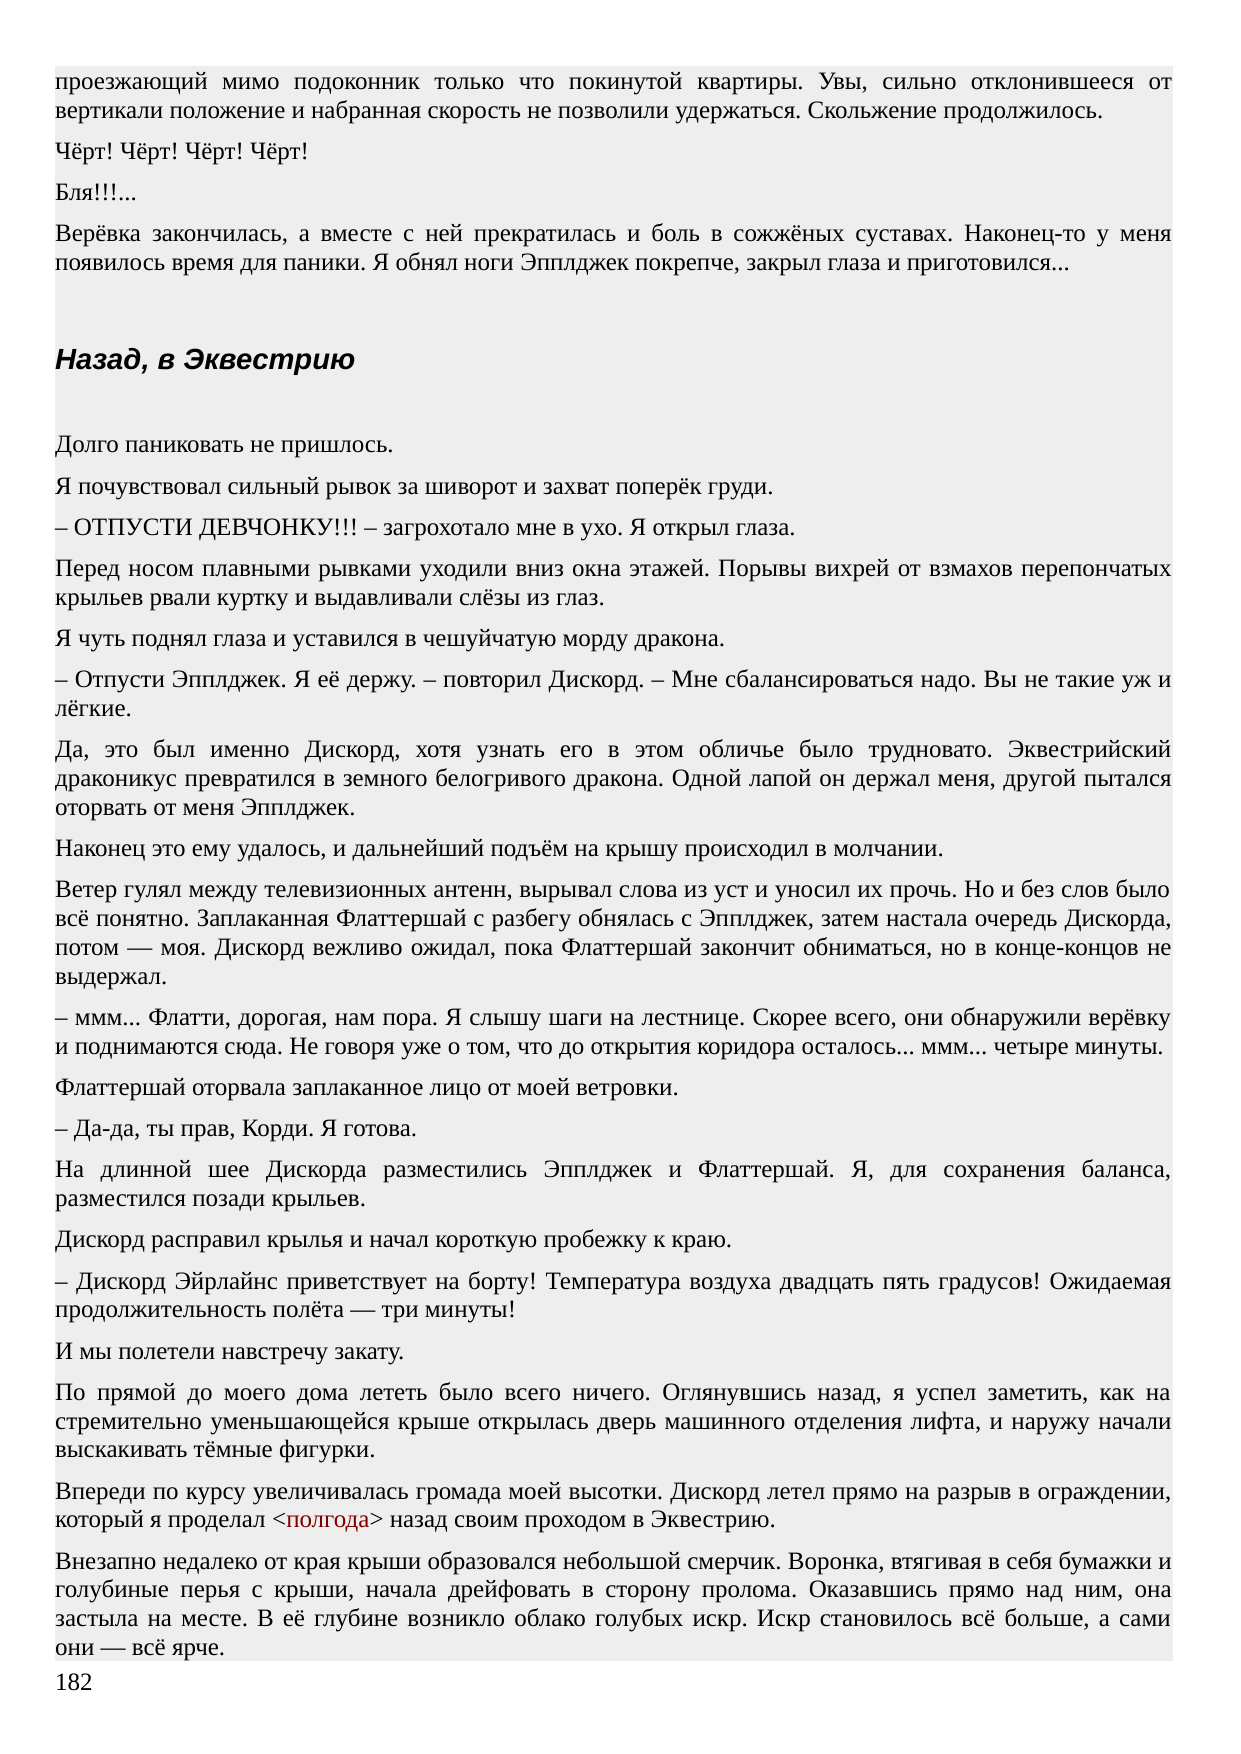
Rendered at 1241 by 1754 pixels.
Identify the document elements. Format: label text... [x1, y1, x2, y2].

text Чёрт! Чёрт! Чёрт! Чёрт! [55, 136, 1173, 165]
text Дискорд расправил крылья и начал короткую пробежку к краю. [55, 1224, 1173, 1253]
text Наконец это ему удалось, и дальнейший подъём на крышу происходил в молчании. [55, 833, 1173, 862]
text проезжающий мимо подоконник только что покинутой квартиры. Увы, сильно отклонившееся от вертикали положение и набранная скорость не позволили удержаться. Скольжение продолжилось. [55, 66, 1173, 123]
text По прямой до моего дома лететь было всего ничего. Оглянувшись назад, я успел заметить, как на стремительно уменьшающейся крыше открылась дверь машинного отделения лифта, и наружу начали выскакивать тёмные фигурки. [55, 1377, 1173, 1463]
text Ветер гулял между телевизионных антенн, вырывал слова из уст и уносил их прочь. Но и без слов было всё понятно. Заплаканная Флаттершай с разбегу обнялась с Эпплджек, затем настала очередь Дискорда, потом — моя. Дискорд вежливо ожидал, пока Флаттершай закончит обниматься, но в конце-концов не выдержал. [55, 874, 1173, 989]
text – Да-да, ты прав, Корди. Я готова. [55, 1113, 1173, 1142]
text – ОТПУСТИ ДЕВЧОНКУ!!! – загрохотало мне в ухо. Я открыл глаза. [55, 512, 1173, 541]
text Долго паниковать не пришлось. [55, 429, 1173, 458]
text – ммм... Флатти, дорогая, нам пора. Я слышу шаги на лестнице. Скорее всего, они обнаружили верёвку и поднимаются сюда. Не говоря уже о том, что до открытия коридора осталось... ммм... четыре минуты. [55, 1002, 1173, 1059]
text На длинной шее Дискорда разместились Эпплджек и Флаттершай. Я, для сохранения баланса, разместился позади крыльев. [55, 1154, 1173, 1212]
text Флаттершай оторвала заплаканное лицо от моей ветровки. [55, 1072, 1173, 1101]
subtitle Назад, в Эквестрию [55, 342, 1173, 376]
text Перед носом плавными рывками уходили вниз окна этажей. Порывы вихрей от взмахов перепончатых крыльев рвали куртку и выдавливали слёзы из глаз. [55, 553, 1173, 611]
text Да, это был именно Дискорд, хотя узнать его в этом обличье было трудновато. Эквестрийский драконикус превратился в земного белогривого дракона. Одной лапой он держал меня, другой пытался оторвать от меня Эпплджек. [55, 734, 1173, 821]
text Я почувствовал сильный рывок за шиворот и захват поперёк груди. [55, 471, 1173, 499]
text Внезапно недалеко от края крыши образовался небольшой смерчик. Воронка, втягивая в себя бумажки и голубиные перья с крыши, начала дрейфовать в сторону пролома. Оказавшись прямо над ним, она застыла на месте. В её глубине возникло облако голубых искр. Искр становилось всё больше, а сами они — всё ярче. [55, 1546, 1173, 1661]
text Я чуть поднял глаза и уставился в чешуйчатую морду дракона. [55, 623, 1173, 652]
text – Дискорд Эйрлайнс приветствует на борту! Температура воздуха двадцать пять градусов! Ожидаемая продолжительность полёта — три минуты! [55, 1266, 1173, 1323]
text Бля!!!... [55, 177, 1173, 206]
text Впереди по курсу увеличивалась громада моей высотки. Дискорд летел прямо на разрыв в ограждении, который я проделал <полгода> назад своим проходом в Эквестрию. [55, 1476, 1173, 1533]
text И мы полетели навстречу закату. [55, 1336, 1173, 1364]
text Верёвка закончилась, а вместе с ней прекратилась и боль в сожжёных суставах. Наконец-то у меня появилось время для паники. Я обнял ноги Эпплджек покрепче, закрыл глаза и приготовился... [55, 218, 1173, 276]
text – Отпусти Эпплджек. Я её держу. – повторил Дискорд. – Мне сбалансироваться надо. Вы не такие уж и лёгкие. [55, 664, 1173, 722]
